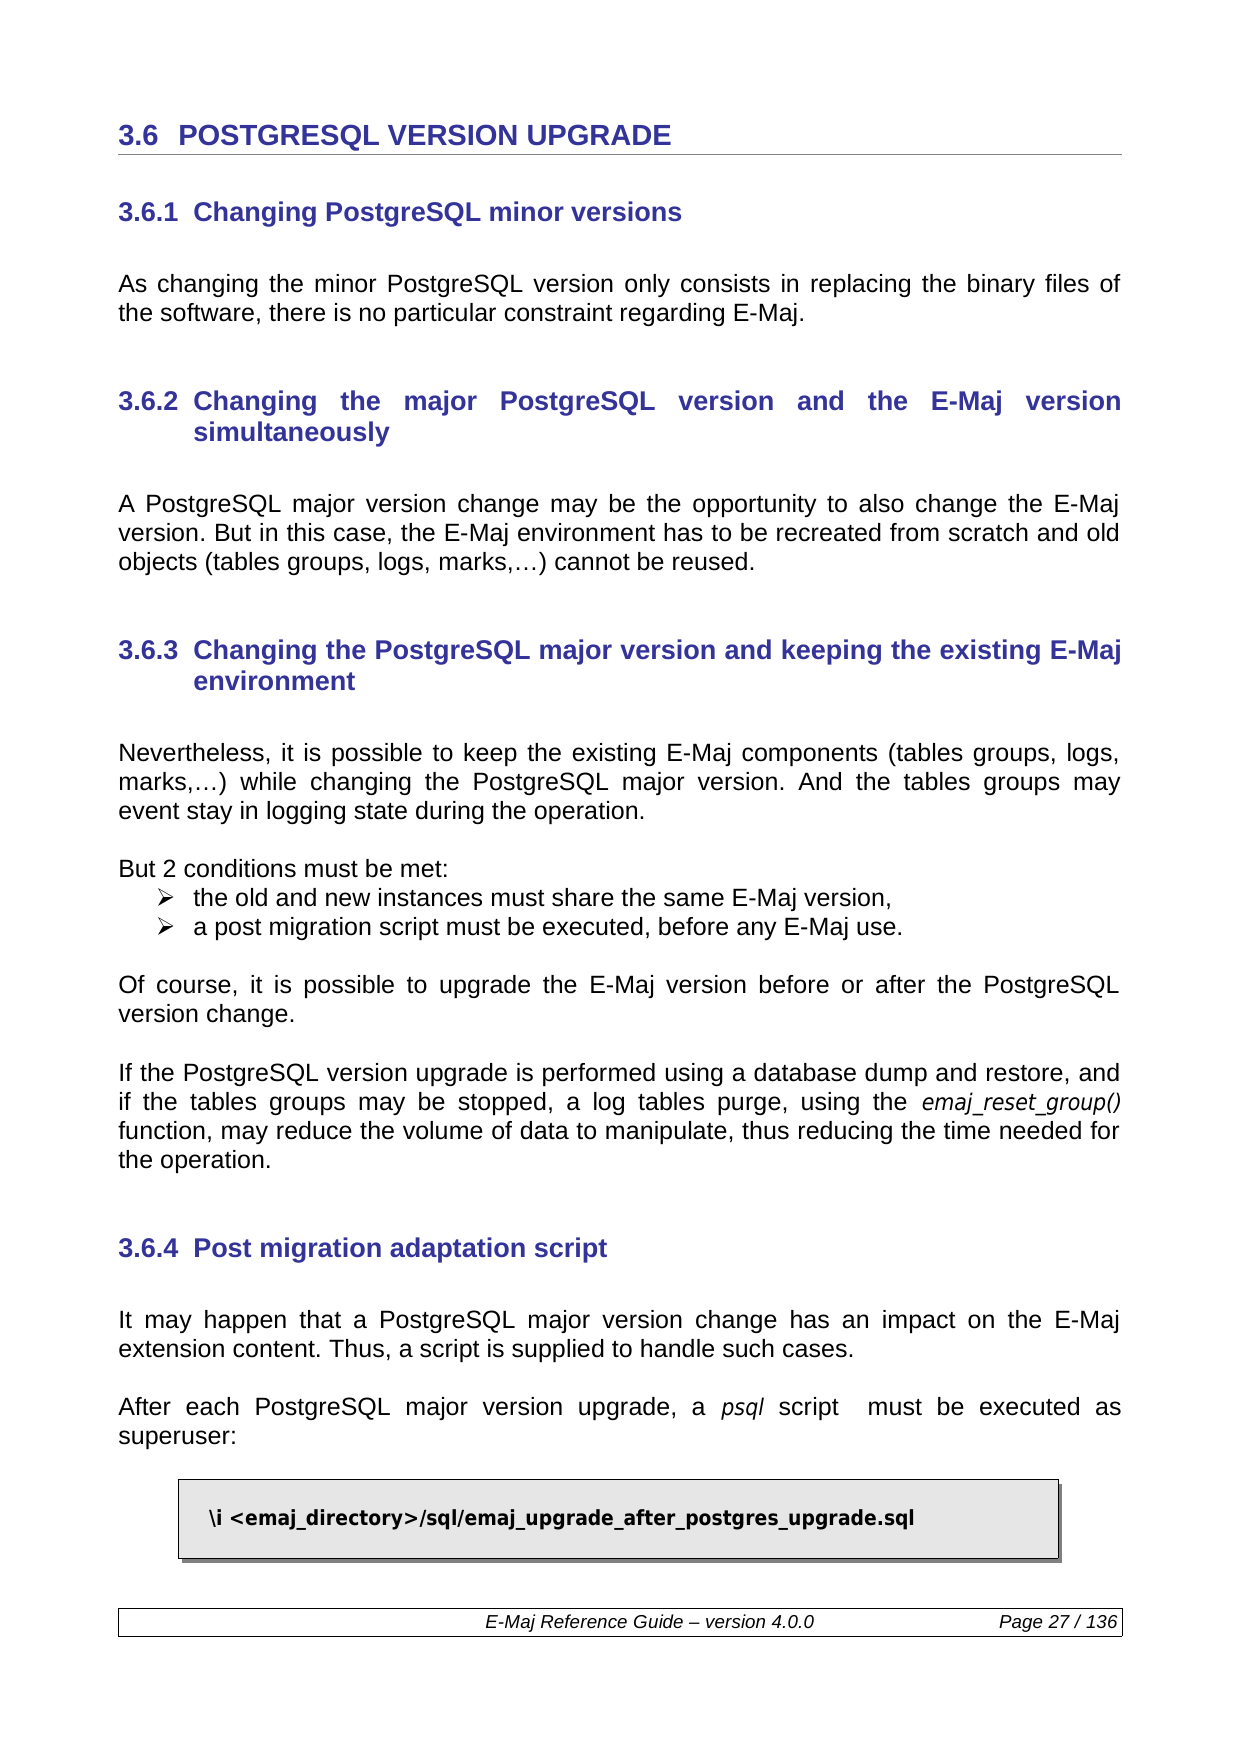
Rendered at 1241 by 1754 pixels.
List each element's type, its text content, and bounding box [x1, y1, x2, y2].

subtitle Changing the major PostgreSQL version and the E-Maj version simultaneously [118, 385, 1122, 447]
text After each PostgreSQL major version upgrade, a psql script must be executed as superuser: [118, 1392, 1122, 1450]
subtitle Changing PostgreSQL minor versions [118, 196, 1122, 227]
text As changing the minor PostgreSQL version only consists in replacing the binary files of the software, there is no particular constraint regarding E-Maj. [118, 269, 1122, 327]
text It may happen that a PostgreSQL major version change has an impact on the E-Maj extension content. Thus, a script is supplied to handle such cases. [118, 1304, 1122, 1363]
text But 2 conditions must be met: [118, 854, 1122, 883]
text Nevertheless, it is possible to keep the existing E-Maj components (tables groups, logs, marks,…) while changing the PostgreSQL major version. And the tables groups may event stay in logging state during the operation. [118, 738, 1122, 825]
text Of course, it is possible to upgrade the E-Maj version before or after the PostgreSQL version change. [118, 970, 1122, 1028]
list the old and new instances must share the same E-Maj version, [156, 883, 1122, 912]
subtitle Post migration adaptation script [118, 1232, 1122, 1263]
list a post migration script must be executed, before any E-Maj use. [156, 912, 1122, 941]
text A PostgreSQL major version change may be the opportunity to also change the E-Maj version. But in this case, the E-Maj environment has to be recreated from scratch and old objects (tables groups, logs, marks,…) cannot be reused. [118, 489, 1122, 576]
subtitle PostgreSQL version upgrade [118, 118, 1122, 154]
text If the PostgreSQL version upgrade is performed using a database dump and restore, and if the tables groups may be stopped, a log tables purge, using the emaj_reset_group() function, may reduce the volume of data to manipulate, thus reducing the time needed for the operation. [118, 1057, 1122, 1174]
text \i <emaj_directory>/sql/emaj_upgrade_after_postgres_upgrade.sql [179, 1503, 1058, 1528]
subtitle Changing the PostgreSQL major version and keeping the existing E-Maj environment [118, 634, 1122, 696]
